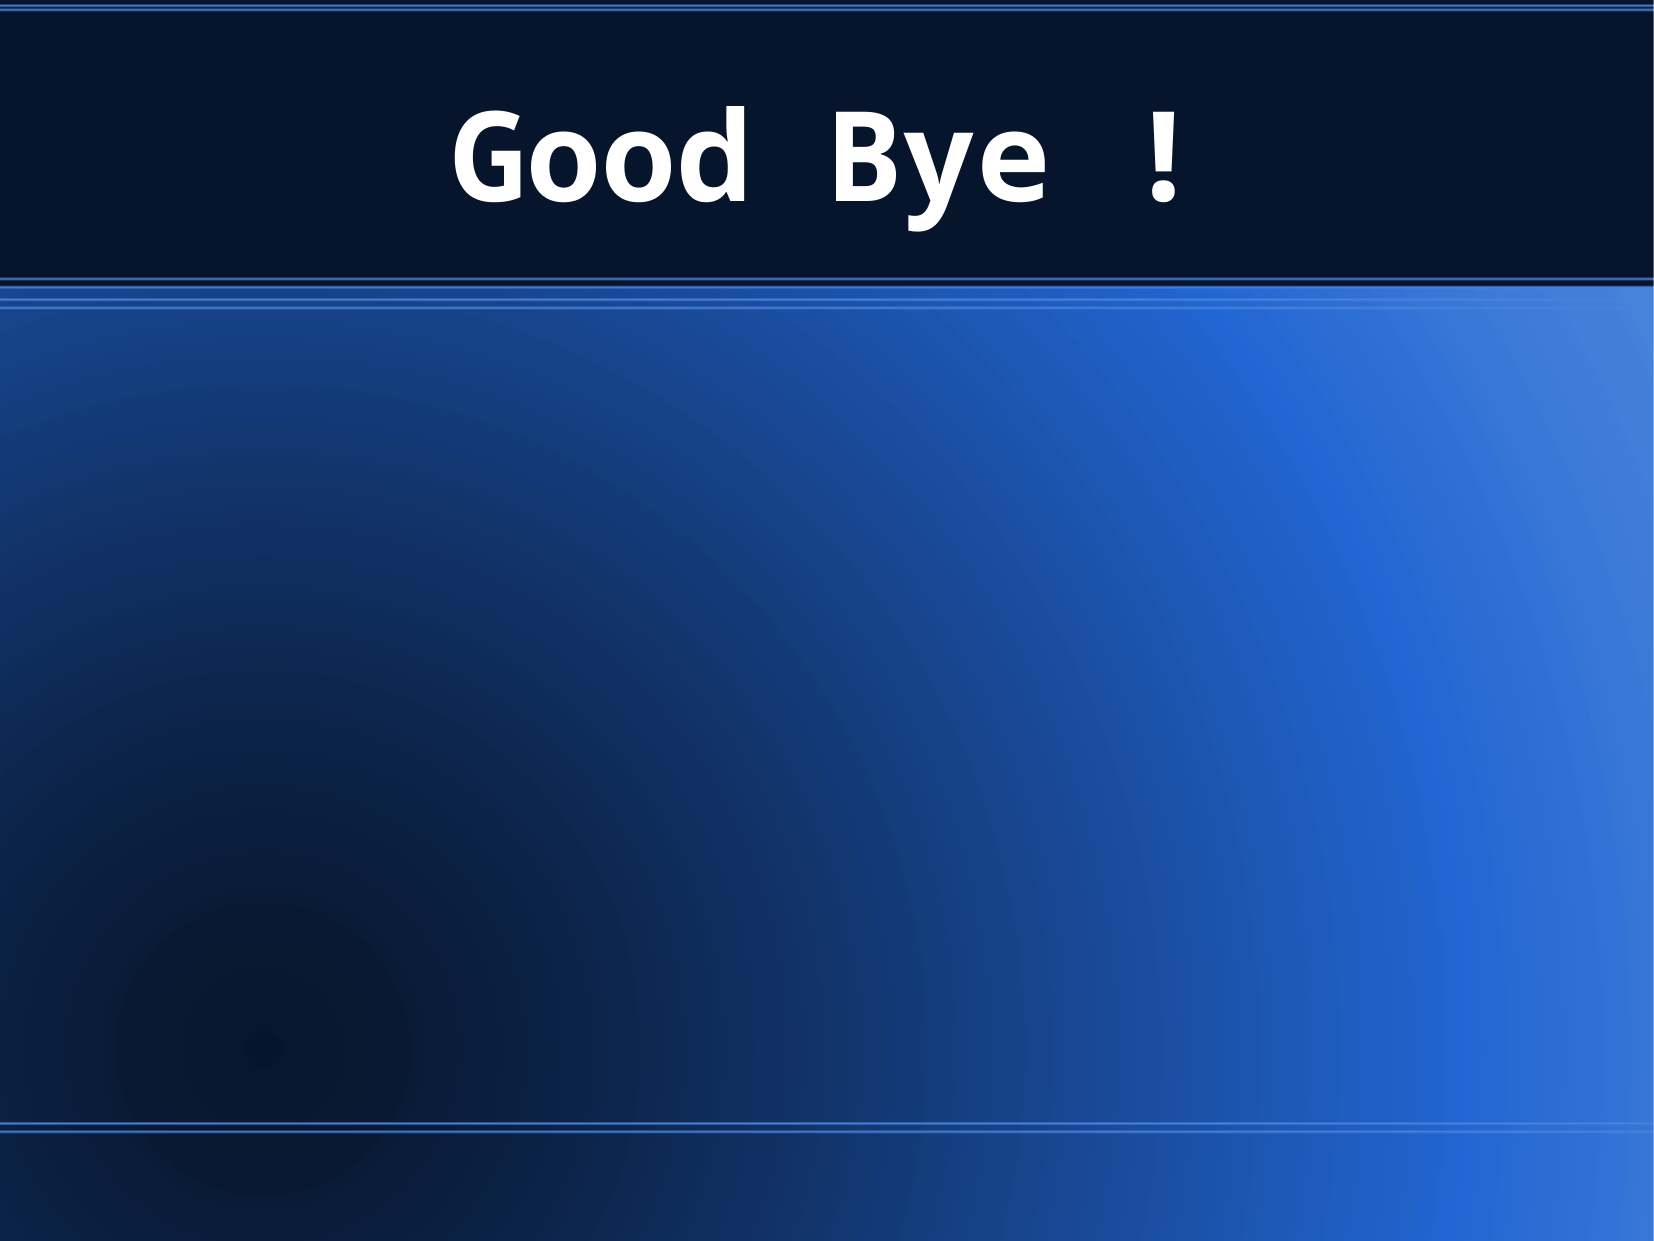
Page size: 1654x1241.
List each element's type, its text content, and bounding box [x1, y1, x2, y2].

title Good Bye ! [82, 49, 1571, 257]
picture [0, 0, 1654, 1241]
